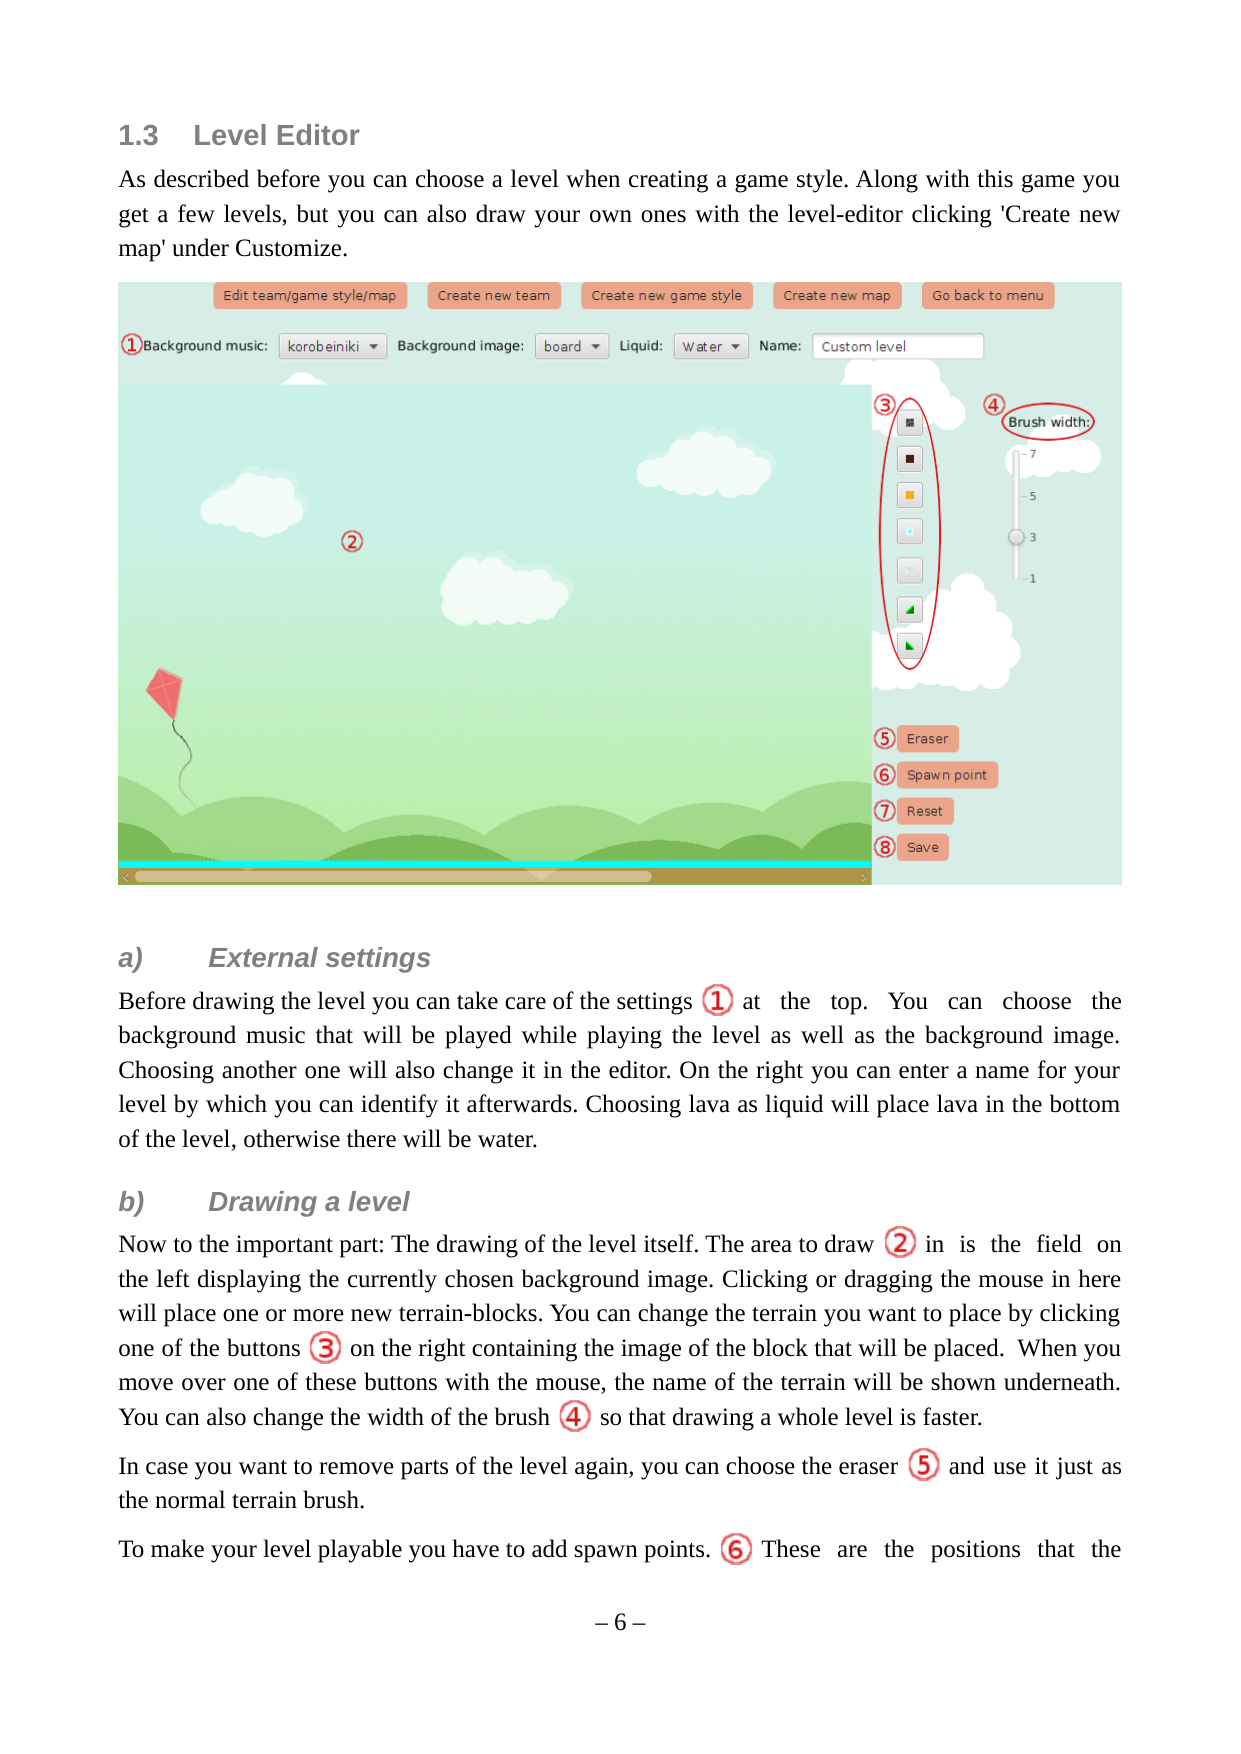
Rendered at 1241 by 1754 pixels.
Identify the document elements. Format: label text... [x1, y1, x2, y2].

picture [908, 1448, 940, 1481]
picture [309, 1331, 342, 1364]
text In case you want to remove parts of the level again, you can choose the eraser and use it just as the normal terrain brush. [118, 1451, 1122, 1514]
subtitle Level Editor [118, 118, 1122, 152]
picture [559, 1400, 591, 1432]
text As described before you can choose a level when creating a game style. Along with this game you get a few levels, but you can also draw your own ones with the level-editor clicking 'Create new map' under Customize. [118, 164, 1122, 262]
text These are the positions that the [753, 1534, 1122, 1563]
picture [702, 984, 734, 1016]
text Now to the important part: The drawing of the level itself. The area to draw in is the field on the left displaying the currently chosen background image. Clicking or dragging the mouse in here will place one or more new terrain-blocks. You can change the terrain you want to place by clicking one of the buttons on the right containing the image of the block that will be placed. When you move over one of these buttons with the mouse, the name of the terrain will be shown underneath. You can also change the width of the brush so that drawing a whole level is faster. [118, 1229, 1122, 1431]
picture [884, 1226, 917, 1258]
text Before drawing the level you can take care of the settings at the top. You can choose the background music that will be played while playing the level as well as the background image. Choosing another one will also change it in the editor. On the right you can enter a name for your level by which you can identify it afterwards. Choosing lava as liquid will place lava in the bottom of the level, otherwise there will be water. [118, 986, 1122, 1152]
picture [721, 1533, 753, 1565]
subtitle Drawing a level [118, 1185, 1122, 1217]
picture [118, 282, 1123, 885]
subtitle External settings [118, 941, 1122, 973]
text To make your level playable you have to add spawn points. [118, 1534, 721, 1563]
